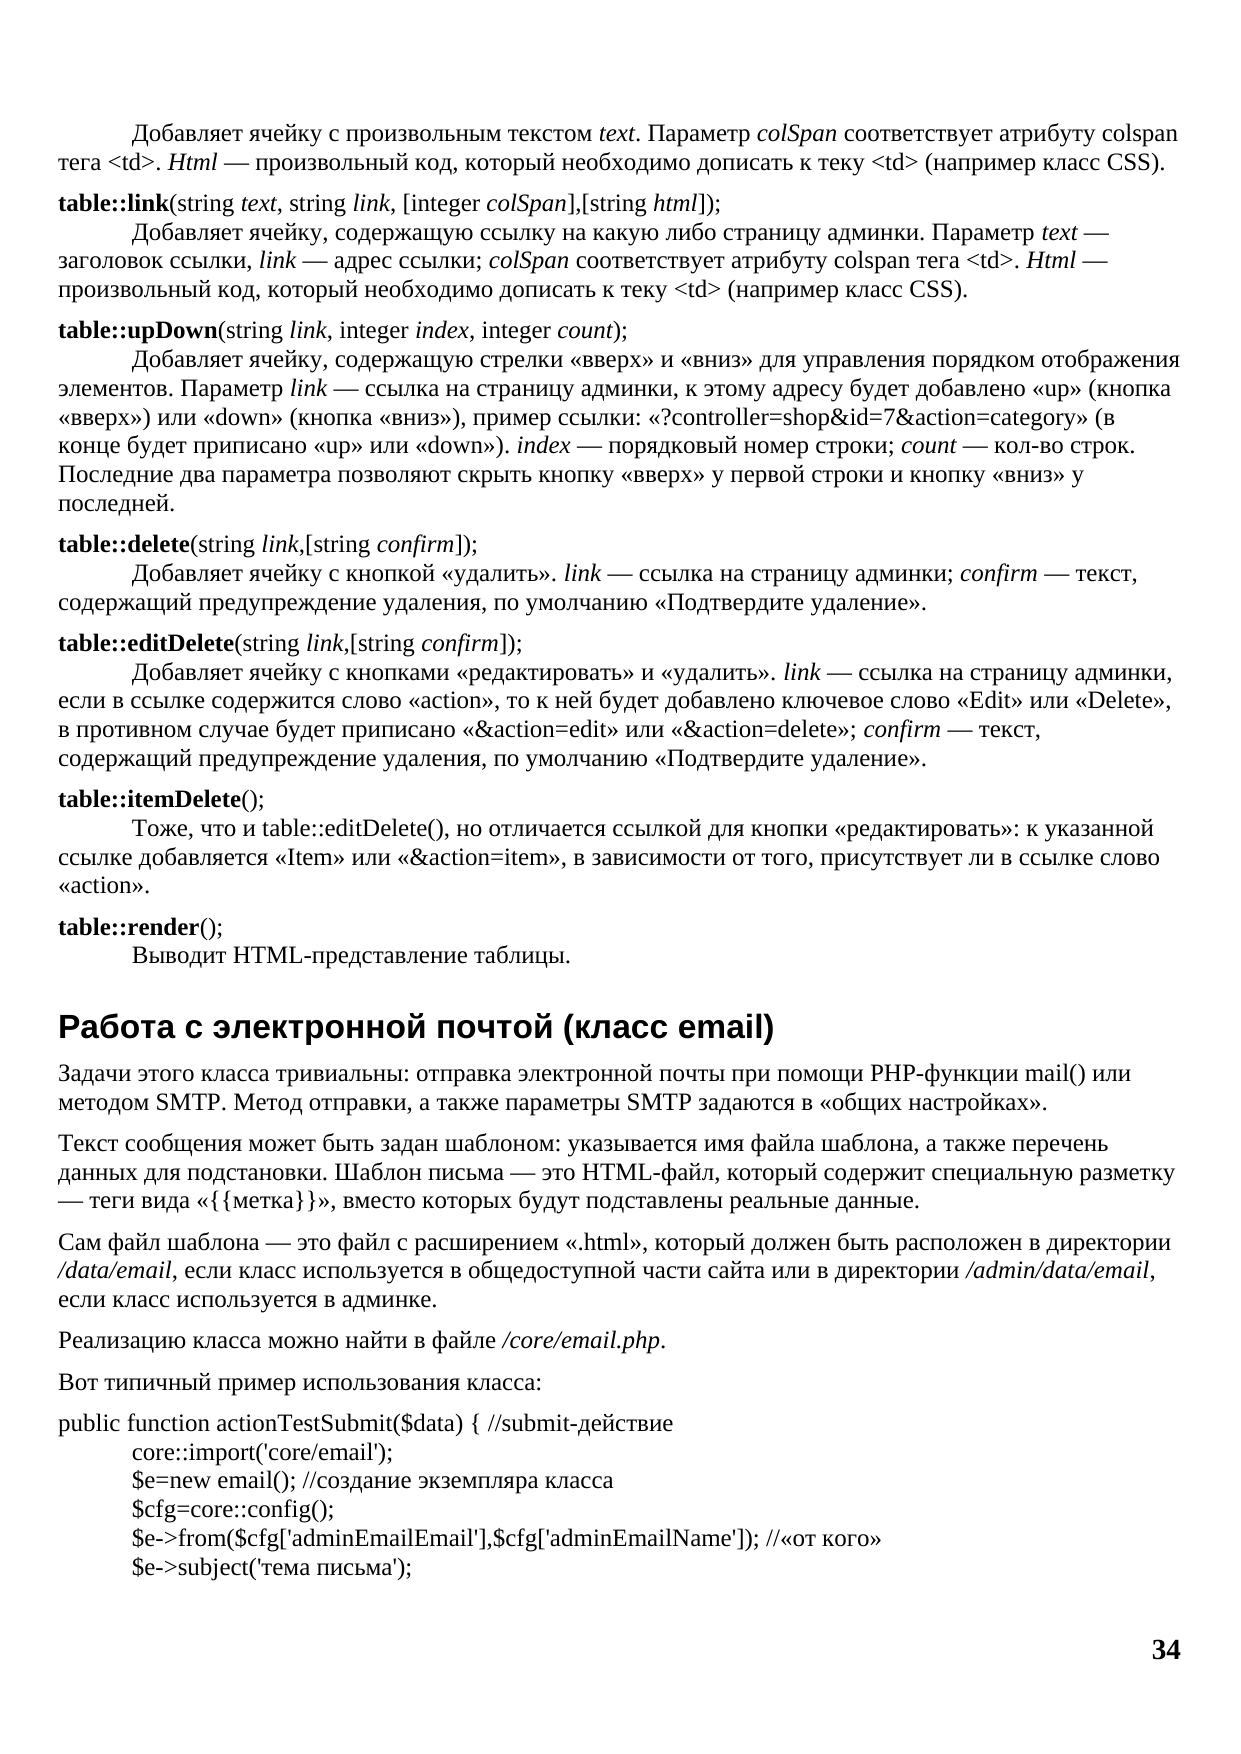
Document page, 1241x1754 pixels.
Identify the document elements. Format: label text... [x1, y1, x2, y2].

text public function actionTestSubmit($data) { //submit-действие core::import('core/email'); $e=new email(); //создание экземпляра класса $cfg=core::config(); $e->from($cfg['adminEmailEmail'],$cfg['adminEmailName']); //«от кого» $e->subject('тема письма'); [58, 1408, 1181, 1581]
text Вот типичный пример использования класса: [58, 1367, 1181, 1396]
text Сам файл шаблона — это файл с расширением «.html», который должен быть расположен в директории /data/email, если класс используется в общедоступной части сайта или в директории /admin/data/email, если класс используется в админке. [58, 1227, 1181, 1313]
text Текст сообщения может быть задан шаблоном: указывается имя файла шаблона, а также перечень данных для подстановки. Шаблон письма — это HTML-файл, который содержит специальную разметку — теги вида «{{метка}}», вместо которых будут подставлены реальные данные. [58, 1128, 1181, 1214]
text table::editDelete(string link,[string confirm]); Добавляет ячейку с кнопками «редактировать» и «удалить». link — ссылка на страницу админки, если в ссылке содержится слово «action», то к ней будет добавлено ключевое слово «Edit» или «Delete», в противном случае будет приписано «&action=edit» или «&action=delete»; confirm — текст, содержащий предупреждение удаления, по умолчанию «Подтвердите удаление». [58, 628, 1181, 772]
text table::render(); Выводит HTML-представление таблицы. [58, 912, 1181, 969]
text table::upDown(string link, integer index, integer count); Добавляет ячейку, содержащую стрелки «вверх» и «вниз» для управления порядком отображения элементов. Параметр link — ссылка на страницу админки, к этому адресу будет добавлено «up» (кнопка «вверх») или «down» (кнопка «вниз»), пример ссылки: «?controller=shop&id=7&action=category» (в конце будет приписано «up» или «down»). index — порядковый номер строки; count — кол-во строк. Последние два параметра позволяют скрыть кнопку «вверх» у первой строки и кнопку «вниз» у последней. [58, 316, 1181, 517]
text table::link(string text, string link, [integer colSpan],[string html]); Добавляет ячейку, содержащую ссылку на какую либо страницу админки. Параметр text — заголовок ссылки, link — адрес ссылки; colSpan соответствует атрибуту colspan тега <td>. Html — произвольный код, который необходимо дописать к теку <td> (например класс CSS). [58, 188, 1181, 303]
text Задачи этого класса тривиальны: отправка электронной почты при помощи PHP-функции mail() или методом SMTP. Метод отправки, а также параметры SMTP задаются в «общих настройках». [58, 1058, 1181, 1116]
text table::delete(string link,[string confirm]); Добавляет ячейку с кнопкой «удалить». link — ссылка на страницу админки; confirm — текст, содержащий предупреждение удаления, по умолчанию «Подтвердите удаление». [58, 529, 1181, 616]
text Добавляет ячейку с произвольным текстом text. Параметр colSpan соответствует атрибуту colspan тега <td>. Html — произвольный код, который необходимо дописать к теку <td> (например класс CSS). [58, 118, 1181, 176]
text Реализацию класса можно найти в файле /core/email.php. [58, 1326, 1181, 1354]
text table::itemDelete(); Тоже, что и table::editDelete(), но отличается ссылкой для кнопки «редактировать»: к указанной ссылке добавляется «Item» или «&action=item», в зависимости от того, присутствует ли в ссылке слово «action». [58, 784, 1181, 899]
subtitle Работа с электронной почтой (класс email) [58, 1007, 1181, 1046]
